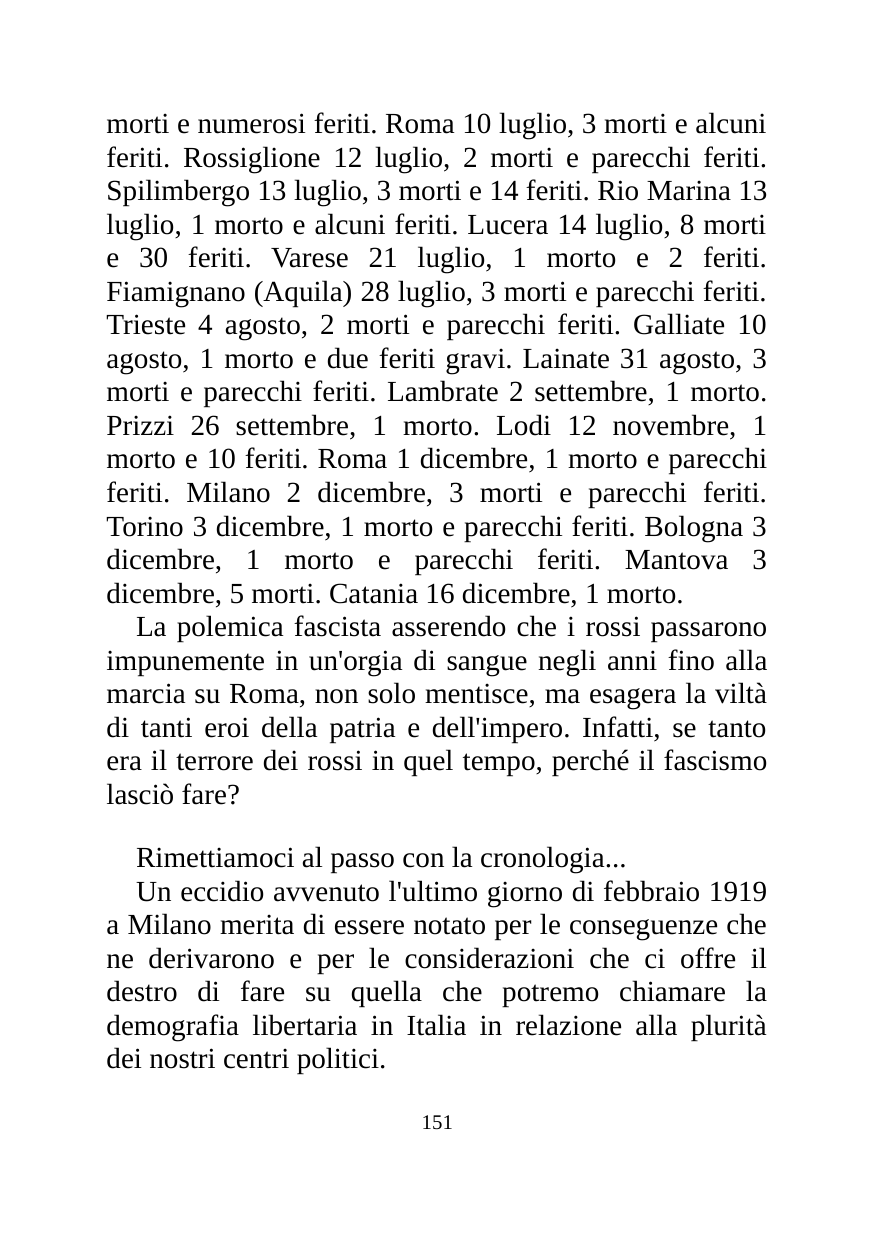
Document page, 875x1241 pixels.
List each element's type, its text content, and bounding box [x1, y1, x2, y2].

text Rimettiamoci al passo con la cronologia... [106, 840, 768, 874]
text morti e numerosi feriti. Roma 10 luglio, 3 morti e alcuni feriti. Rossiglione 12 luglio, 2 morti e parecchi feriti. Spilimbergo 13 luglio, 3 morti e 14 feriti. Rio Marina 13 luglio, 1 morto e alcuni feriti. Lucera 14 luglio, 8 morti e 30 feriti. Varese 21 luglio, 1 morto e 2 feriti. Fiamignano (Aquila) 28 luglio, 3 morti e parecchi feriti. Trieste 4 agosto, 2 morti e parecchi feriti. Galliate 10 agosto, 1 morto e due feriti gravi. Lainate 31 agosto, 3 morti e parecchi feriti. Lambrate 2 settembre, 1 morto. Prizzi 26 settembre, 1 morto. Lodi 12 novembre, 1 morto e 10 feriti. Roma 1 dicembre, 1 morto e parecchi feriti. Milano 2 dicembre, 3 morti e parecchi feriti. Torino 3 dicembre, 1 morto e parecchi feriti. Bologna 3 dicembre, 1 morto e parecchi feriti. Mantova 3 dicembre, 5 morti. Catania 16 dicembre, 1 morto. [106, 106, 768, 609]
text Un eccidio avvenuto l'ultimo giorno di febbraio 1919 a Milano merita di essere notato per le conseguenze che ne derivarono e per le considerazioni che ci offre il destro di fare su quella che potremo chiamare la demografia libertaria in Italia in relazione alla plurità dei nostri centri politici. [106, 874, 768, 1075]
text La polemica fascista asserendo che i rossi passarono impunemente in un'orgia di sangue negli anni fino alla marcia su Roma, non solo mentisce, ma esagera la viltà di tanti eroi della patria e dell'impero. Infatti, se tanto era il terrore dei rossi in quel tempo, perché il fascismo lasciò fare? [106, 609, 768, 811]
